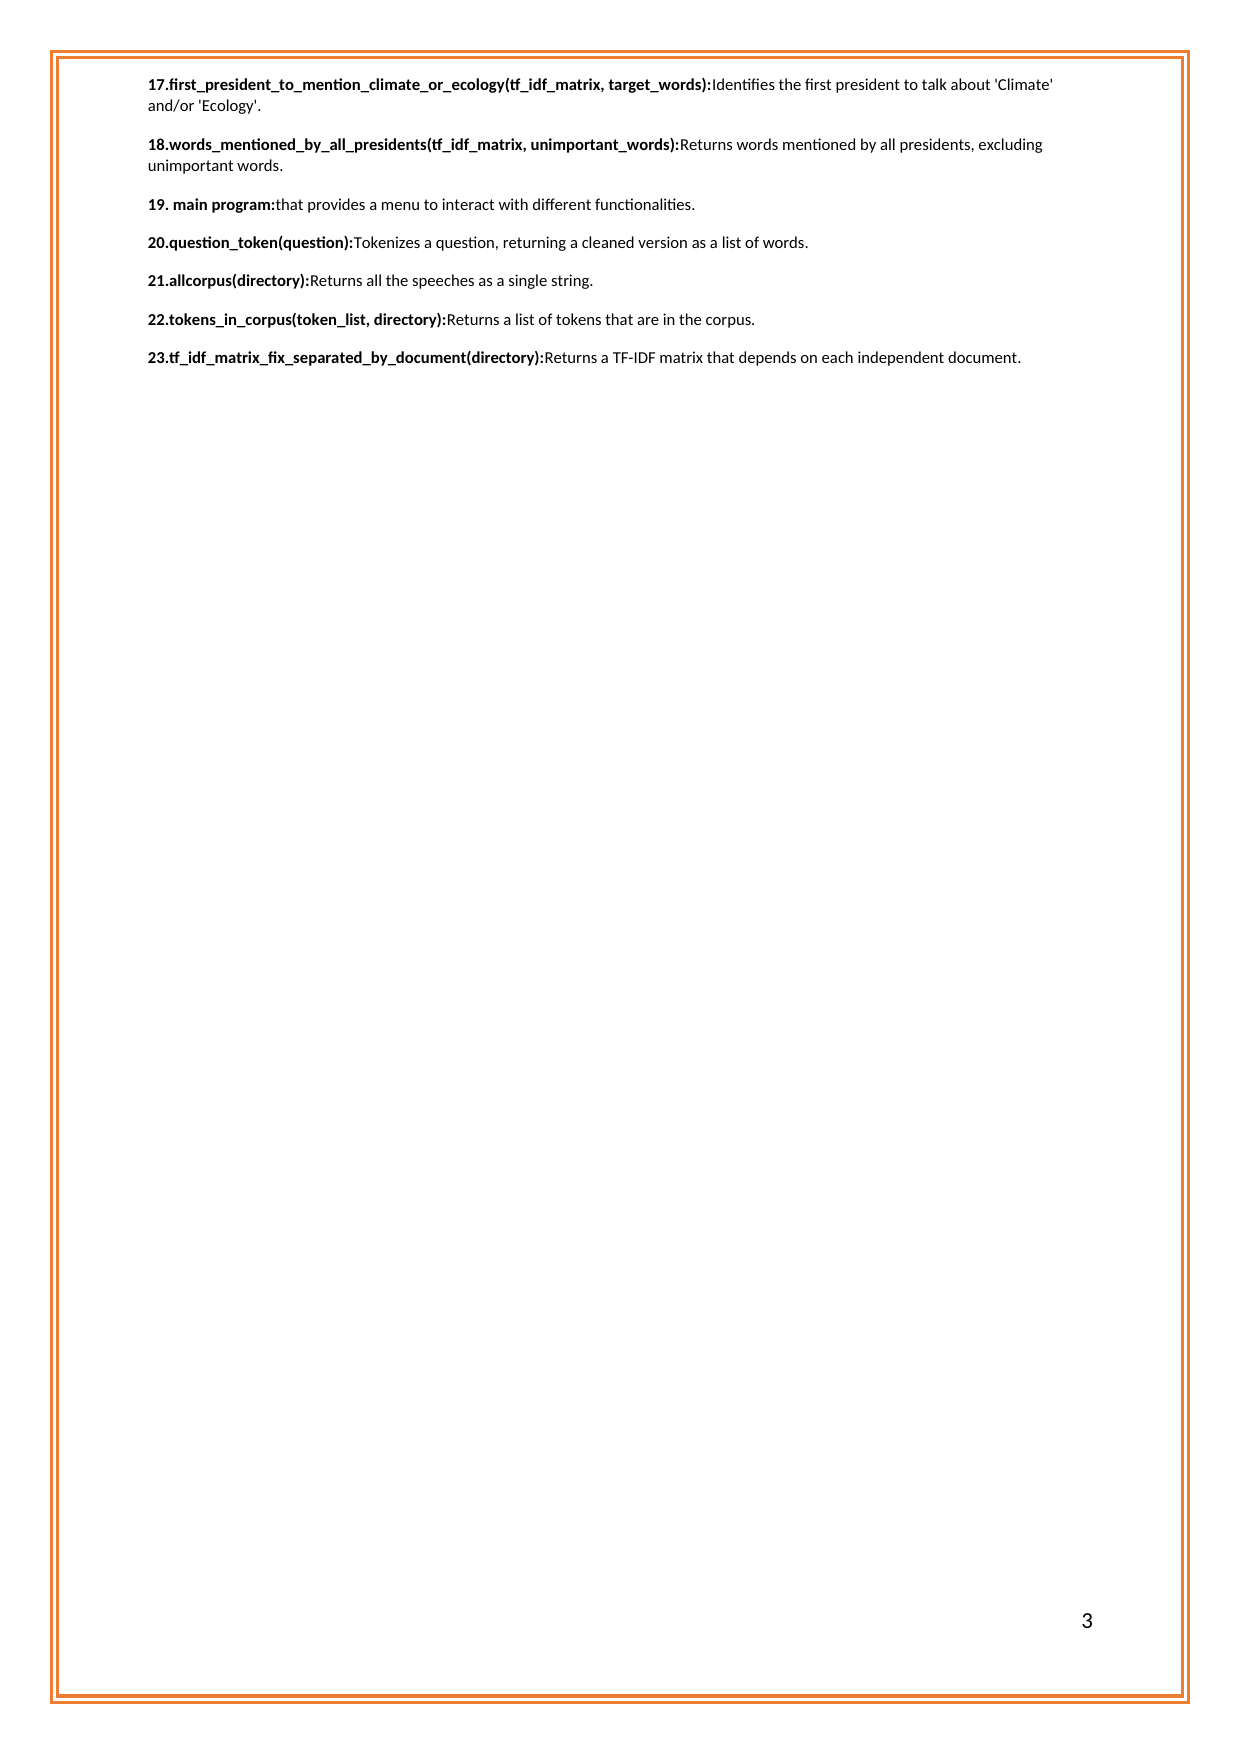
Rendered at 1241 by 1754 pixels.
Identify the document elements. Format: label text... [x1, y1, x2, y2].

text 17.first_president_to_mention_climate_or_ecology(tf_idf_matrix, target_words):Identifies the first president to talk about 'Climate' and/or 'Ecology'. [148, 74, 1093, 116]
text 22.tokens_in_corpus(token_list, directory):Returns a list of tokens that are in the corpus. [148, 309, 1093, 329]
text 20.question_token(question):Tokenizes a question, returning a cleaned version as a list of words. [148, 232, 1093, 252]
text 18.words_mentioned_by_all_presidents(tf_idf_matrix, unimportant_words):Returns words mentioned by all presidents, excluding unimportant words. [148, 134, 1093, 176]
text 19. main program:that provides a menu to interact with different functionalities. [148, 194, 1093, 214]
text 21.allcorpus(directory):Returns all the speeches as a single string. [148, 270, 1093, 291]
text 23.tf_idf_matrix_fix_separated_by_document(directory):Returns a TF-IDF matrix that depends on each independent document. [148, 347, 1093, 367]
